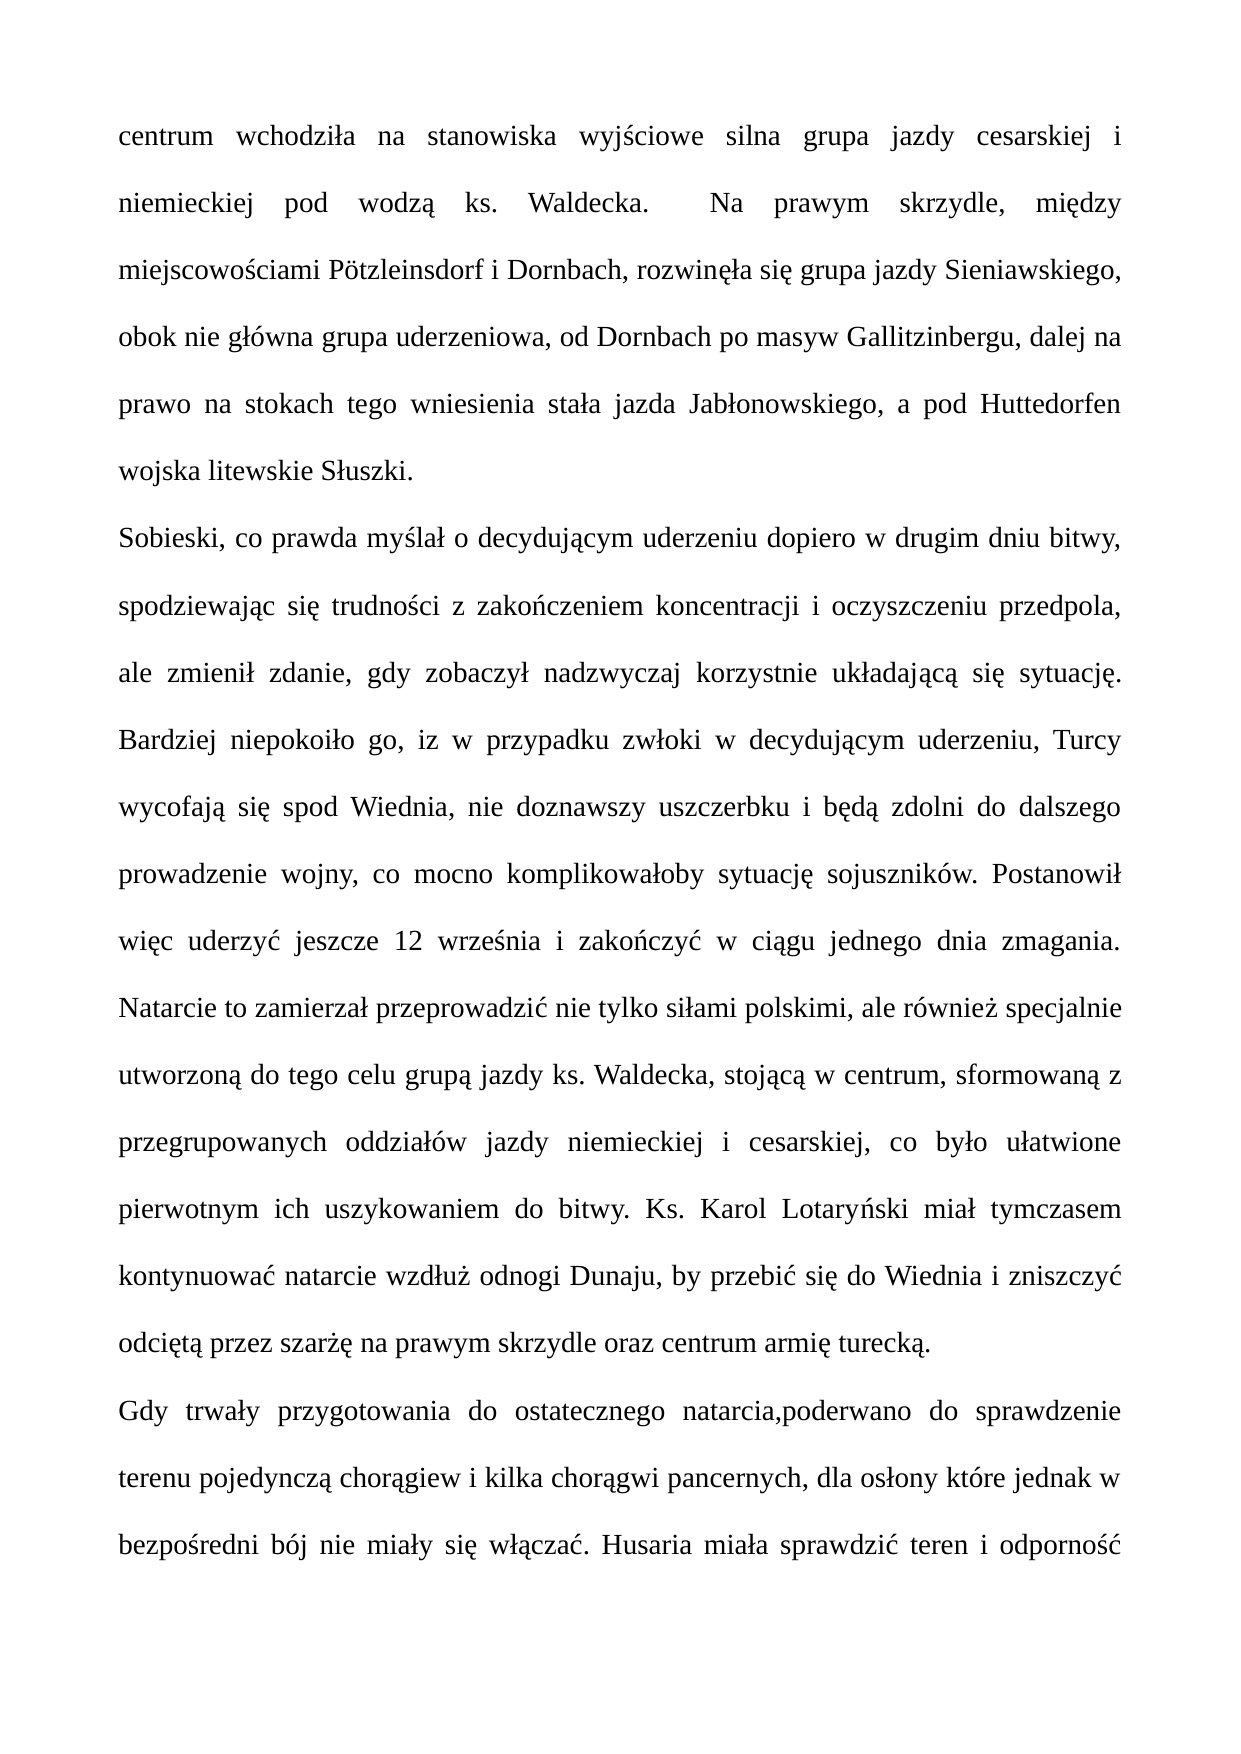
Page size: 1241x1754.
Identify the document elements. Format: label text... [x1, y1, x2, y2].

text Gdy trwały przygotowania do ostatecznego natarcia,poderwano do sprawdzenie terenu pojedynczą chorągiew i kilka chorągwi pancernych, dla osłony które jednak w bezpośredni bój nie miały się włączać. Husaria miała sprawdzić teren i odporność [118, 1393, 1122, 1560]
text centrum wchodziła na stanowiska wyjściowe silna grupa jazdy cesarskiej i niemieckiej pod wodzą ks. Waldecka. Na prawym skrzydle, między miejscowościami Pötzleinsdorf i Dornbach, rozwinęła się grupa jazdy Sieniawskiego, obok nie główna grupa uderzeniowa, od Dornbach po masyw Gallitzinbergu, dalej na prawo na stokach tego wniesienia stała jazda Jabłonowskiego, a pod Huttedorfen wojska litewskie Słuszki. [118, 118, 1122, 487]
text Sobieski, co prawda myślał o decydującym uderzeniu dopiero w drugim dniu bitwy, spodziewając się trudności z zakończeniem koncentracji i oczyszczeniu przedpola, ale zmienił zdanie, gdy zobaczył nadzwyczaj korzystnie układającą się sytuację. Bardziej niepokoiło go, iz w przypadku zwłoki w decydującym uderzeniu, Turcy wycofają się spod Wiednia, nie doznawszy uszczerbku i będą zdolni do dalszego prowadzenie wojny, co mocno komplikowałoby sytuację sojuszników. Postanowił więc uderzyć jeszcze 12 września i zakończyć w ciągu jednego dnia zmagania. Natarcie to zamierzał przeprowadzić nie tylko siłami polskimi, ale również specjalnie utworzoną do tego celu grupą jazdy ks. Waldecka, stojącą w centrum, sformowaną z przegrupowanych oddziałów jazdy niemieckiej i cesarskiej, co było ułatwione pierwotnym ich uszykowaniem do bitwy. Ks. Karol Lotaryński miał tymczasem kontynuować natarcie wzdłuż odnogi Dunaju, by przebić się do Wiednia i zniszczyć odciętą przez szarżę na prawym skrzydle oraz centrum armię turecką. [118, 521, 1122, 1359]
